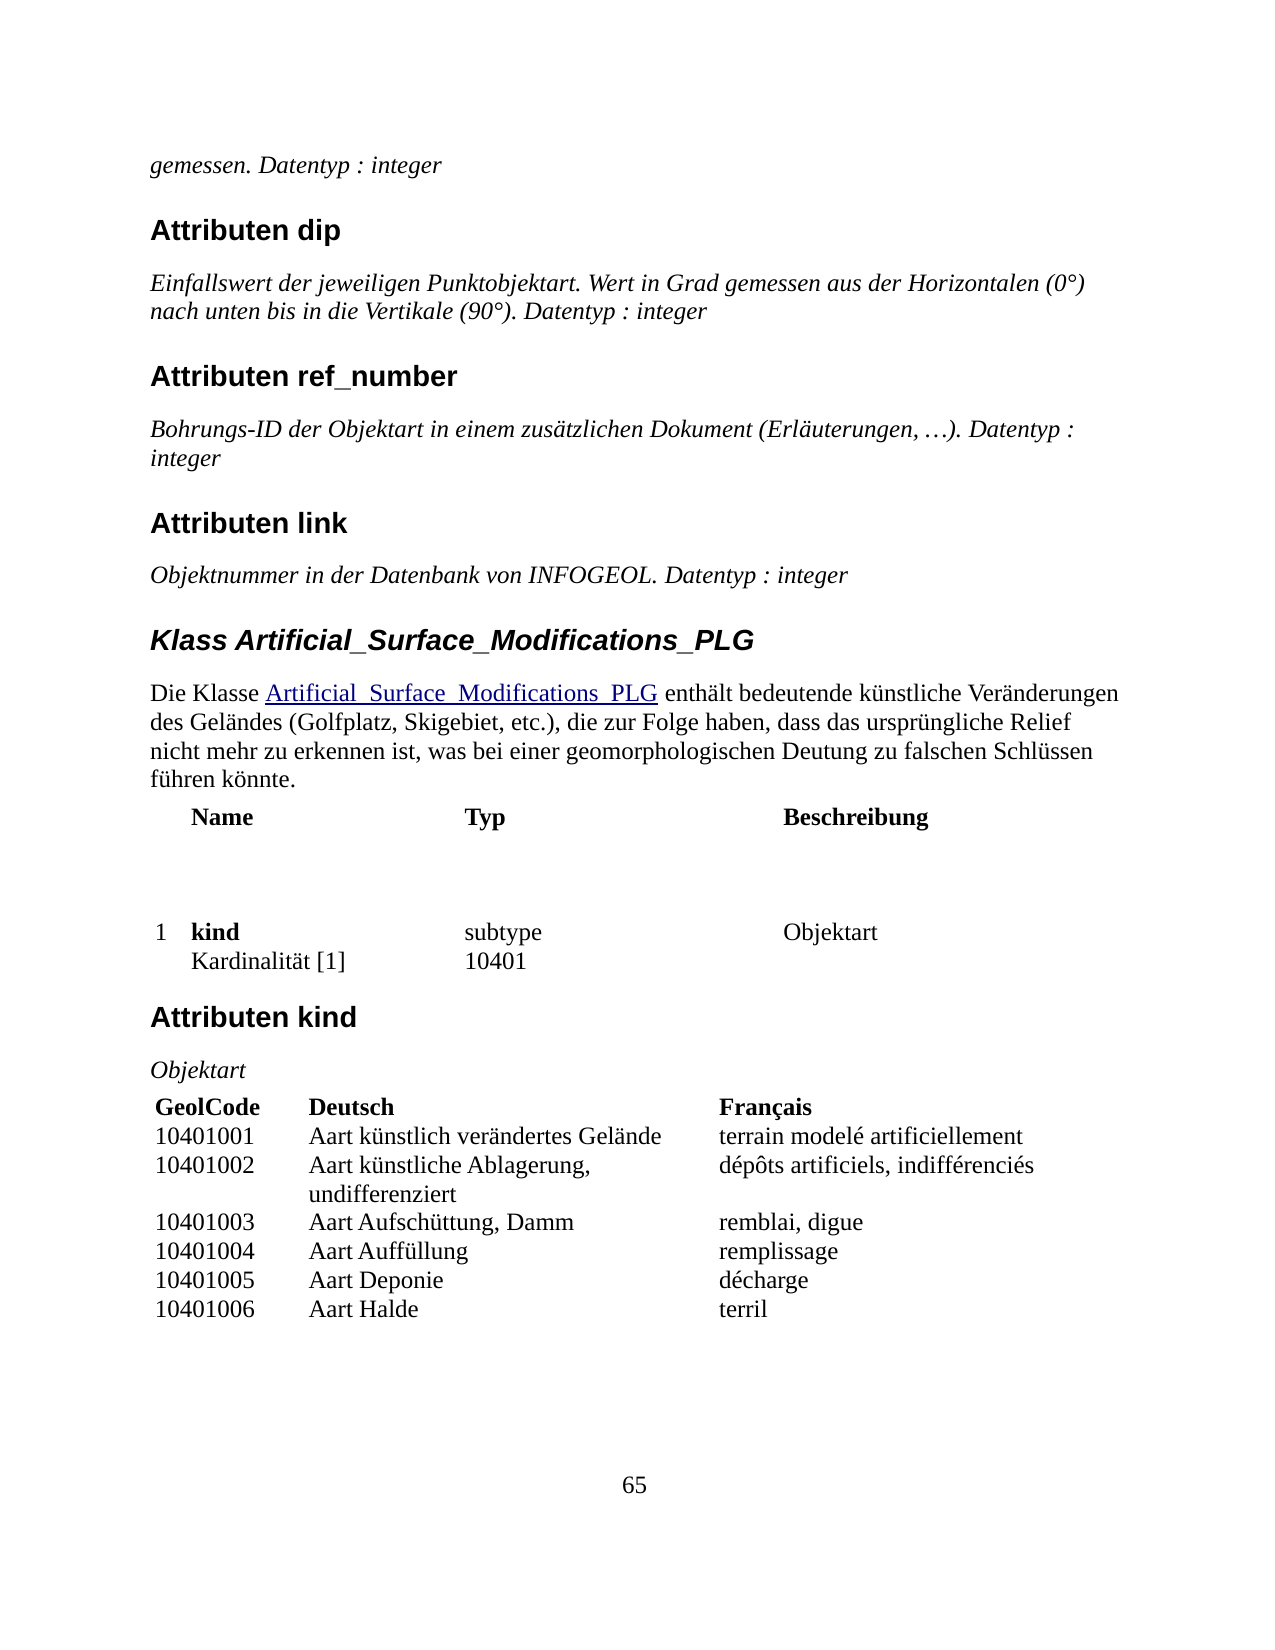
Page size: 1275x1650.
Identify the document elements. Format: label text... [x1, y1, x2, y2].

table_cell Kardinalität [1] [186, 946, 460, 975]
table_cell 10401005 [150, 1265, 304, 1294]
table_cell 10401004 [150, 1236, 304, 1265]
table_cell Aart Auffüllung [304, 1236, 714, 1265]
table_cell 10401006 [150, 1294, 304, 1322]
table_header [150, 802, 186, 917]
table_header Beschreibung [779, 802, 1125, 917]
table_cell 10401002 [150, 1150, 304, 1207]
text Einfallswert der jeweiligen Punktobjektart. Wert in Grad gemessen aus der Horizontalen (0°) nach unten bis in die Vertikale (90°). Datentyp : integer [150, 268, 1125, 325]
table_header Name [186, 802, 460, 917]
table_cell 10401003 [150, 1208, 304, 1236]
text gemessen. Datentyp : integer [150, 150, 1125, 179]
table_cell Aart künstliche Ablagerung, undifferenziert [304, 1150, 714, 1207]
table_cell Objektart [779, 917, 1125, 946]
table_cell kind [186, 917, 460, 946]
table_cell Aart Deponie [304, 1265, 714, 1294]
table_cell 10401 [460, 946, 779, 975]
subtitle Attributen kind [150, 1000, 1125, 1033]
subtitle Attributen ref_number [150, 359, 1125, 393]
text Bohrungs-ID der Objektart in einem zusätzlichen Dokument (Erläuterungen, …). Datentyp : integer [150, 414, 1125, 472]
table_cell remblai, digue [714, 1208, 1125, 1236]
table_cell subtype [460, 917, 779, 946]
table_cell Aart Aufschüttung, Damm [304, 1208, 714, 1236]
table_header Français [714, 1093, 1125, 1121]
table_cell Aart künstlich verändertes Gelände [304, 1121, 714, 1150]
table_cell terrain modelé artificiellement [714, 1121, 1125, 1150]
subtitle Klass Artificial_Surface_Modifications_PLG [150, 623, 1125, 657]
table_cell 1 [150, 917, 186, 946]
table_cell remplissage [714, 1236, 1125, 1265]
text Objektnummer in der Datenbank von INFOGEOL. Datentyp : integer [150, 561, 1125, 589]
table_cell 10401001 [150, 1121, 304, 1150]
table_cell [779, 946, 1125, 975]
table_cell terril [714, 1294, 1125, 1322]
subtitle Attributen dip [150, 213, 1125, 246]
table_cell [150, 946, 186, 975]
table_header Typ [460, 802, 779, 917]
text Die Klasse Artificial_Surface_Modifications_PLG enthält bedeutende künstliche Veränderungen des Geländes (Golfplatz, Skigebiet, etc.), die zur Folge haben, dass das ursprüngliche Relief nicht mehr zu erkennen ist, was bei einer geomorphologischen Deutung zu falschen Schlüssen führen könnte. [150, 678, 1125, 793]
subtitle Attributen link [150, 506, 1125, 539]
table_header GeolCode [150, 1093, 304, 1121]
table_header Deutsch [304, 1093, 714, 1121]
table_cell décharge [714, 1265, 1125, 1294]
table_cell dépôts artificiels, indifférenciés [714, 1150, 1125, 1207]
text Objektart [150, 1055, 1125, 1083]
table_cell Aart Halde [304, 1294, 714, 1322]
